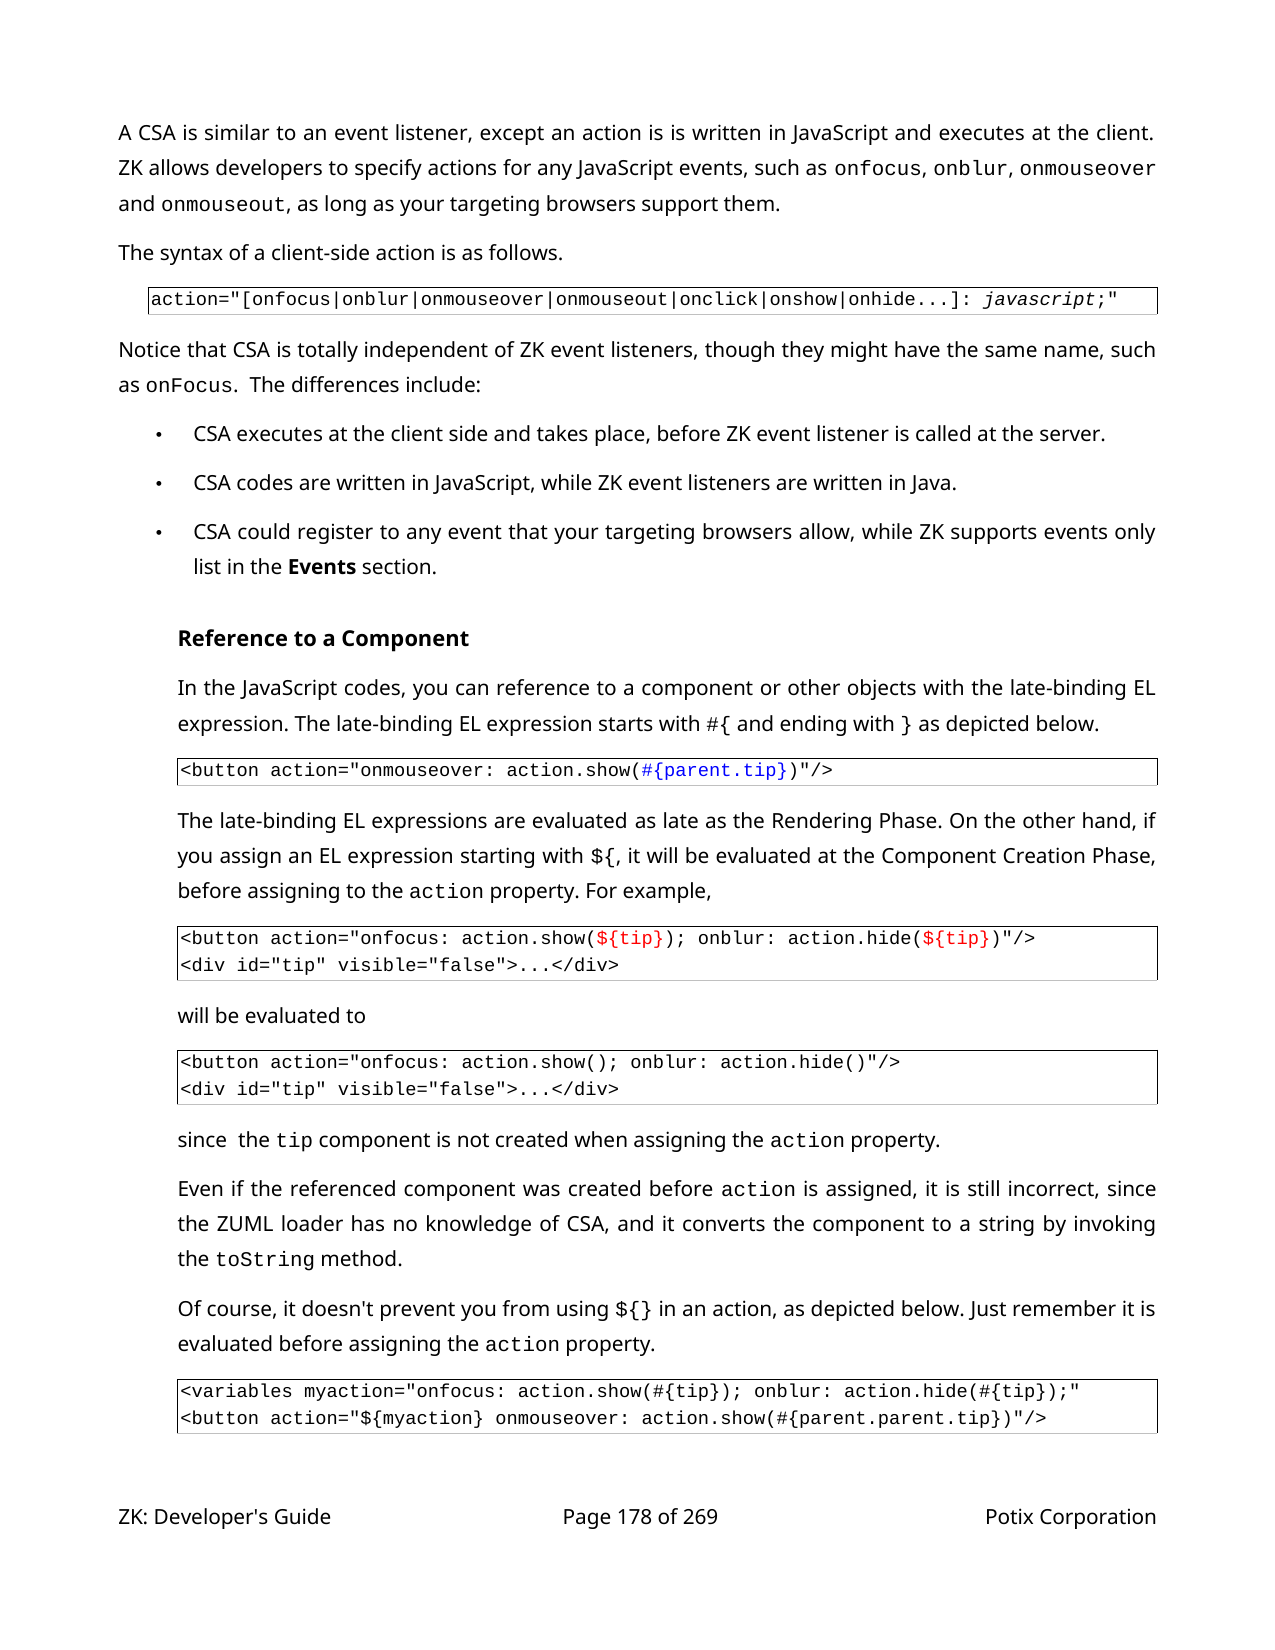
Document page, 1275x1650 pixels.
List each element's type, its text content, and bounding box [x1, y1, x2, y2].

text <button action="${myaction} onmouseover: action.show(#{parent.parent.tip})"/> [178, 1406, 1157, 1433]
list CSA could register to any event that your targeting browsers allow, while ZK supports events only list in the Events section. [156, 517, 1157, 580]
text In the JavaScript codes, you can reference to a component or other objects with the late-binding EL expression. The late-binding EL expression starts with #{ and ending with } as depicted below. [177, 673, 1157, 737]
text A CSA is similar to an event listener, except an action is is written in JavaScript and executes at the client. ZK allows developers to specify actions for any JavaScript events, such as onfocus, onblur, onmouseover and onmouseout, as long as your targeting browsers support them. [118, 118, 1157, 217]
text Of course, it doesn't prevent you from using ${} in an action, as depicted below. Just remember it is evaluated before assigning the action property. [177, 1294, 1157, 1358]
text Even if the referenced component was created before action is assigned, it is still incorrect, since the ZUML loader has no knowledge of CSA, and it converts the component to a string by invoking the toString method. [177, 1174, 1157, 1273]
text Notice that CSA is totally independent of ZK event listeners, though they might have the same name, such as onFocus. The differences include: [118, 335, 1157, 398]
text <button action="onfocus: action.show(); onblur: action.hide()"/> [178, 1051, 1157, 1074]
text The late-binding EL expressions are evaluated as late as the Rendering Phase. On the other hand, if you assign an EL expression starting with ${, it will be evaluated at the Component Creation Phase, before assigning to the action property. For example, [177, 806, 1157, 905]
text The syntax of a client-side action is as follows. [118, 238, 1157, 266]
text <button action="onmouseover: action.show(#{parent.tip})"/> [178, 759, 1157, 785]
list CSA codes are written in JavaScript, while ZK event listeners are written in Java. [156, 468, 1157, 496]
text action="[onfocus|onblur|onmouseover|onmouseout|onclick|onshow|onhide...]: javascript;" [149, 288, 1157, 314]
text <div id="tip" visible="false">...</div> [178, 1077, 1157, 1104]
list CSA executes at the client side and takes place, before ZK event listener is called at the server. [156, 419, 1157, 447]
subtitle Reference to a Component [177, 623, 1157, 653]
text <button action="onfocus: action.show(${tip}); onblur: action.hide(${tip})"/> [178, 927, 1157, 950]
text <variables myaction="onfocus: action.show(#{tip}); onblur: action.hide(#{tip});" [178, 1380, 1157, 1403]
text will be evaluated to [177, 1001, 1157, 1029]
text <div id="tip" visible="false">...</div> [178, 953, 1157, 980]
text since the tip component is not created when assigning the action property. [177, 1125, 1157, 1153]
